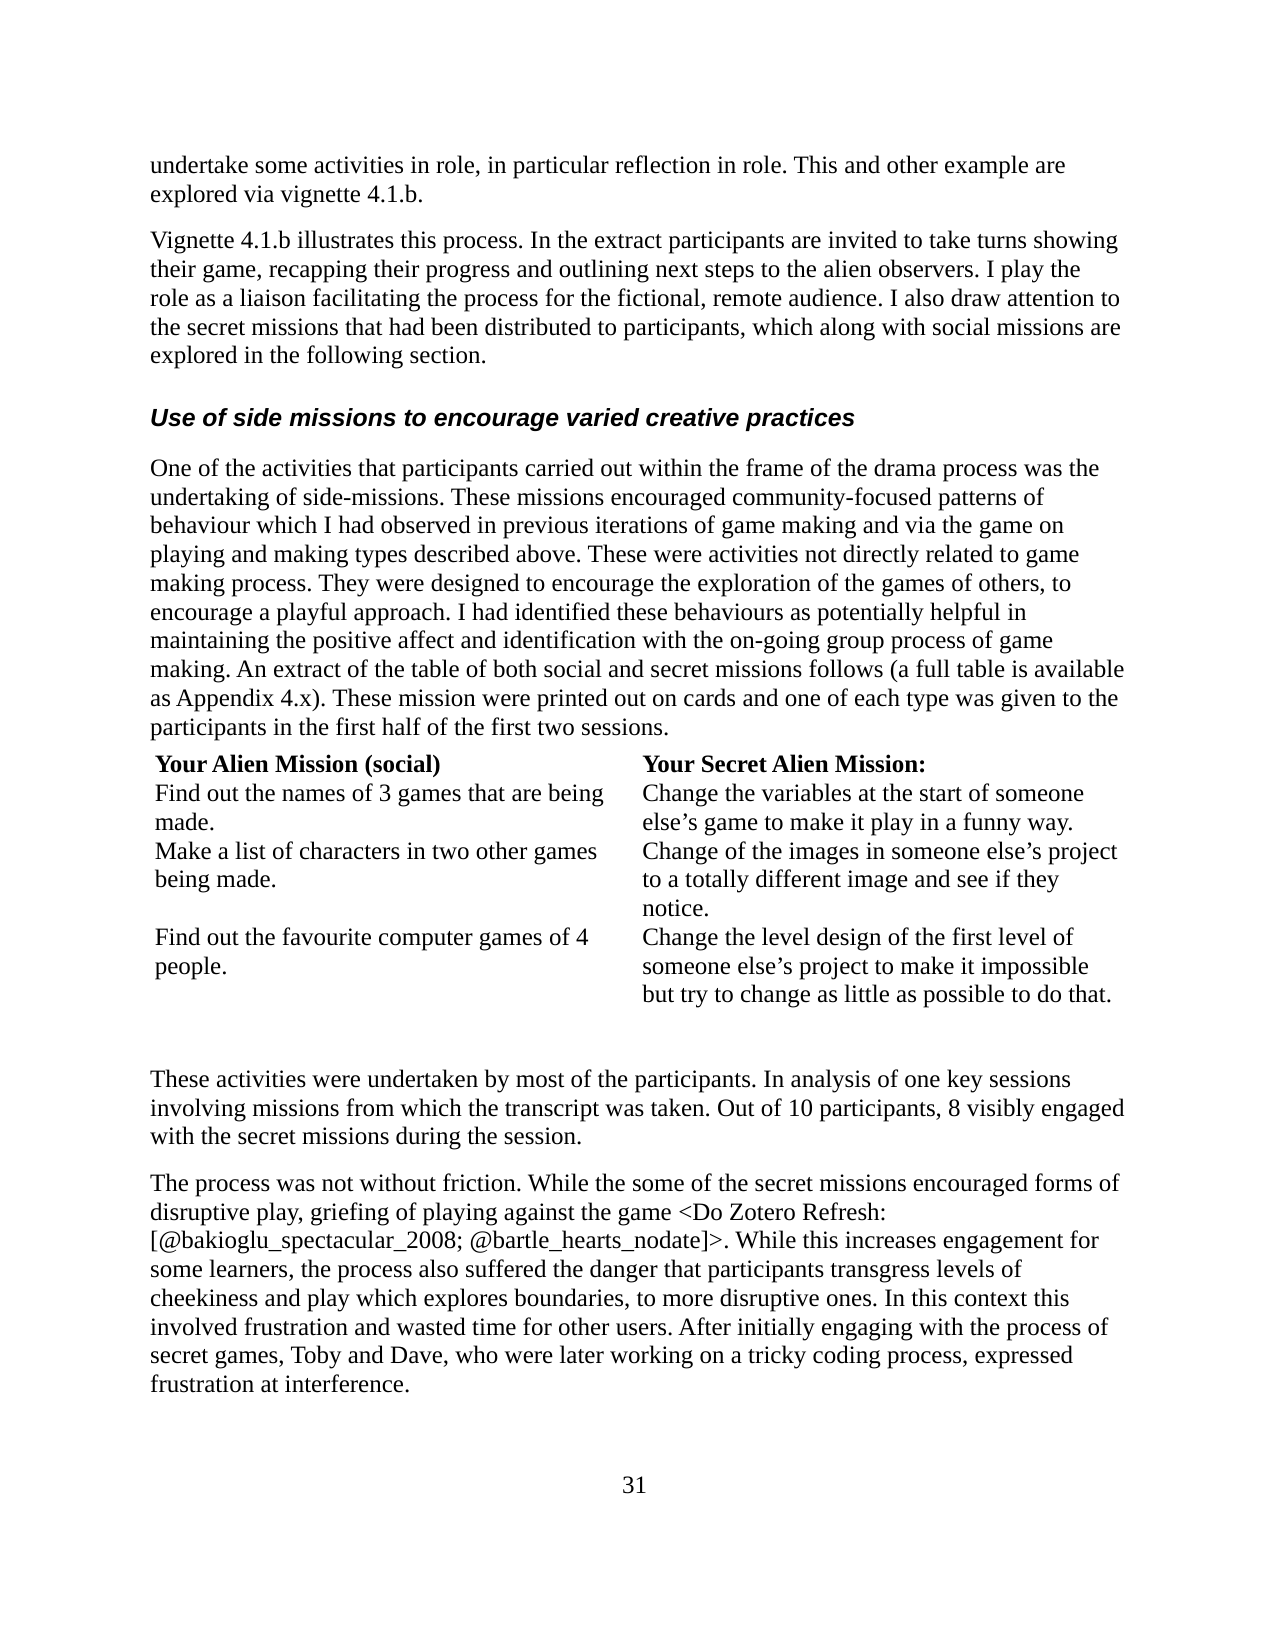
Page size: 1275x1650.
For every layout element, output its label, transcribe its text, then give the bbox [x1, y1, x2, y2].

text These activities were undertaken by most of the participants. In analysis of one key sessions involving missions from which the transcript was taken. Out of 10 participants, 8 visibly engaged with the secret missions during the session. [150, 1064, 1125, 1150]
table_cell Change of the images in someone else’s project to a totally different image and see if they notice. [638, 836, 1125, 922]
text undertake some activities in role, in particular reflection in role. This and other example are explored via vignette 4.1.b. [150, 150, 1125, 207]
table_header Your Alien Mission (social) [150, 750, 637, 778]
table_header Your Secret Alien Mission: [638, 750, 1125, 778]
table_cell Find out the favourite computer games of 4 people. [150, 922, 637, 1008]
text The process was not without friction. While the some of the secret missions encouraged forms of disruptive play, griefing of playing against the game <Do Zotero Refresh: [@bakioglu_spectacular_2008; @bartle_hearts_nodate]>. While this increases engagement for some learners, the process also suffered the danger that participants transgress levels of cheekiness and play which explores boundaries, to more disruptive ones. In this context this involved frustration and wasted time for other users. After initially engaging with the process of secret games, Toby and Dave, who were later working on a tricky coding process, expressed frustration at interference. [150, 1168, 1125, 1398]
table_cell Change the level design of the first level of someone else’s project to make it impossible but try to change as little as possible to do that. [638, 922, 1125, 1008]
subtitle Use of side missions to encourage varied creative practices [150, 403, 1125, 432]
table_cell Make a list of characters in two other games being made. [150, 836, 637, 922]
text One of the activities that participants carried out within the frame of the drama process was the undertaking of side-missions. These missions encouraged community-focused patterns of behaviour which I had observed in previous iterations of game making and via the game on playing and making types described above. These were activities not directly related to game making process. They were designed to encourage the exploration of the games of others, to encourage a playful approach. I had identified these behaviours as potentially helpful in maintaining the positive affect and identification with the on-going group process of game making. An extract of the table of both social and secret missions follows (a full table is available as Appendix 4.x). These mission were printed out on cards and one of each type was given to the participants in the first half of the first two sessions. [150, 453, 1125, 741]
text Vignette 4.1.b illustrates this process. In the extract participants are invited to take turns showing their game, recapping their progress and outlining next steps to the alien observers. I play the role as a liaison facilitating the process for the fictional, remote audience. I also draw attention to the secret missions that had been distributed to participants, which along with social missions are explored in the following section. [150, 225, 1125, 369]
table_cell Find out the names of 3 games that are being made. [150, 778, 637, 836]
table_cell Change the variables at the start of someone else’s game to make it play in a funny way. [638, 778, 1125, 836]
